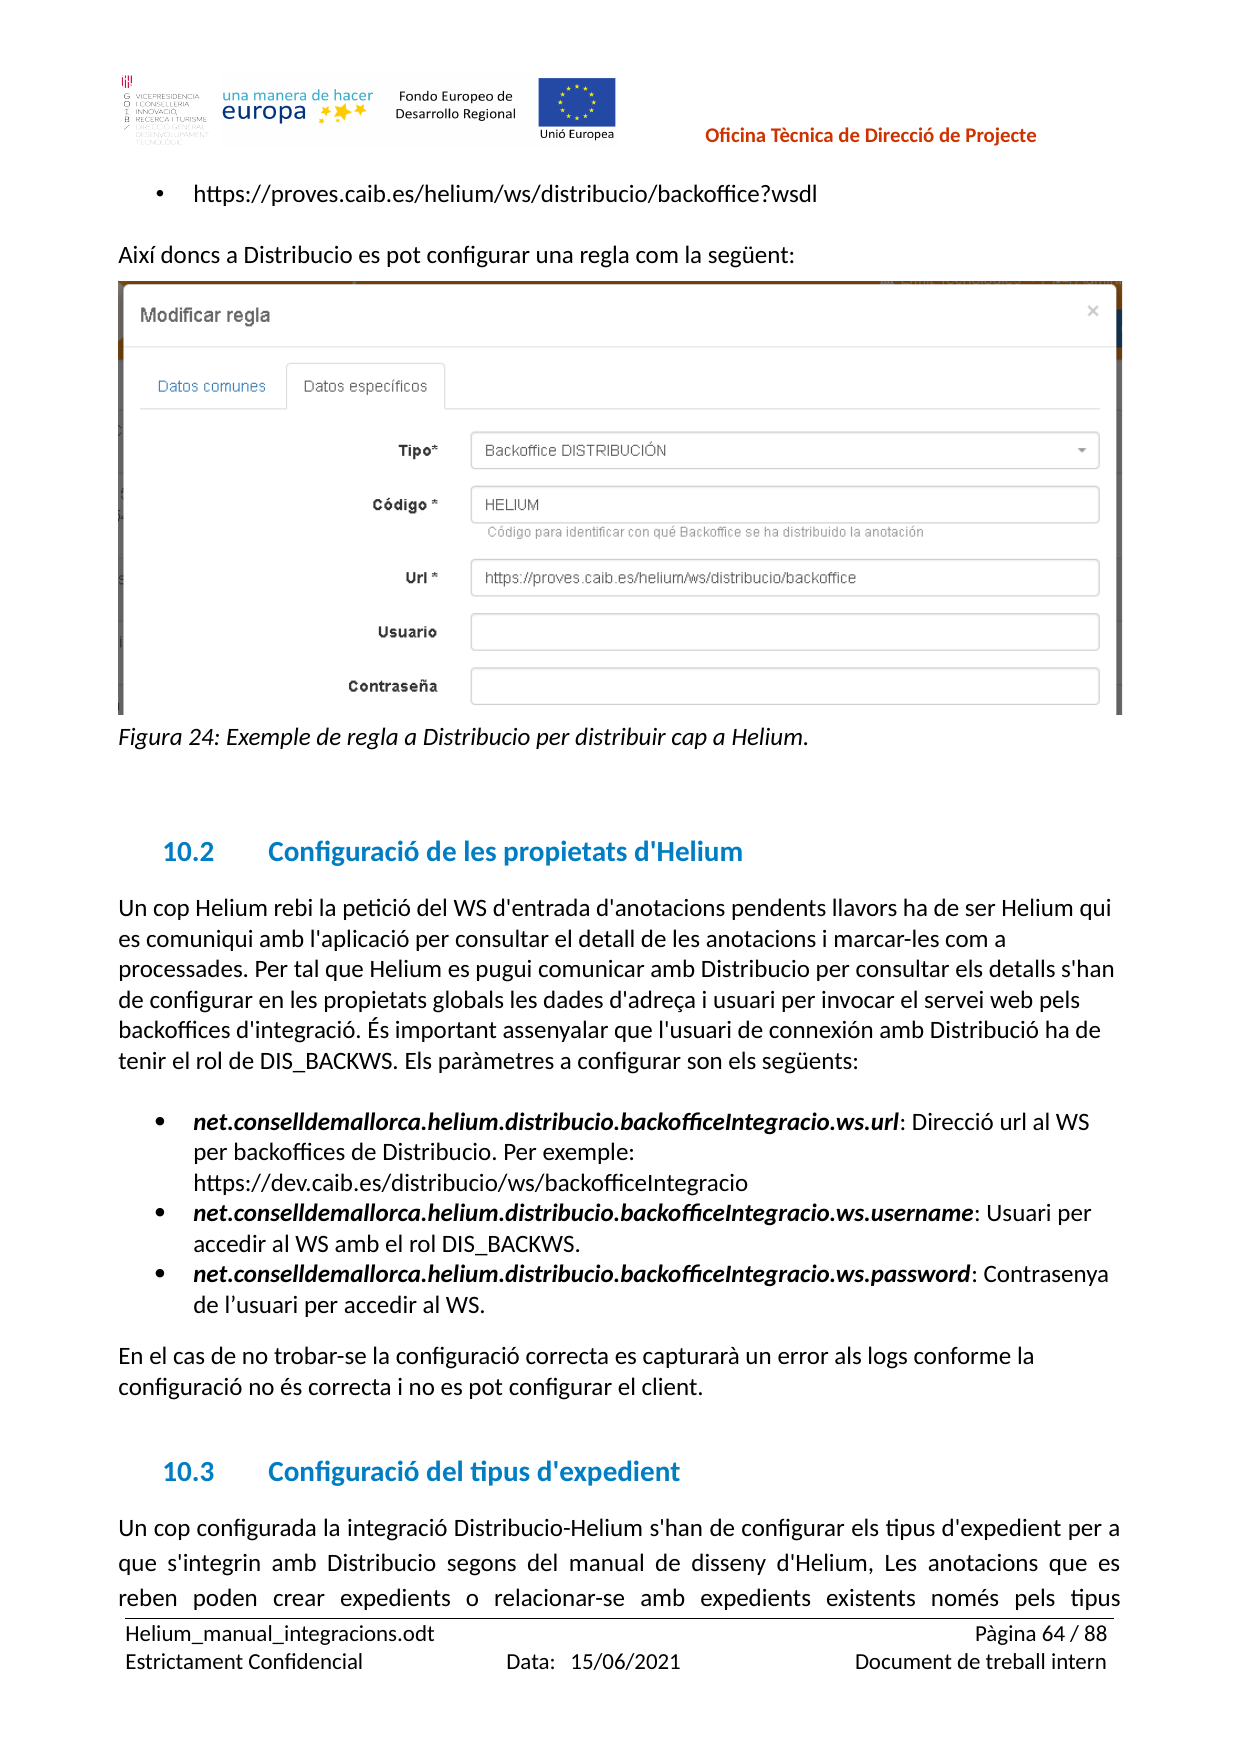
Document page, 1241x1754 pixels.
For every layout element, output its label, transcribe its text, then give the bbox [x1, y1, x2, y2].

subtitle Configuració del tipus d'expedient [156, 1453, 1122, 1488]
text Així doncs a Distribucio es pot configurar una regla com la següent: [118, 239, 1122, 269]
text Figura 24: Exemple de regla a Distribucio per distribuir cap a Helium. [118, 715, 1122, 751]
subtitle Configuració de les propietats d'Helium [156, 833, 1122, 869]
text Un cop Helium rebi la petició del WS d'entrada d'anotacions pendents llavors ha de ser Helium qui es comuniqui amb l'aplicació per consultar el detall de les anotacions i marcar-les com a processades. Per tal que Helium es pugui comunicar amb Distribucio per consultar els detalls s'han de configurar en les propietats globals les dades d'adreça i usuari per invocar el servei web pels backoffices d'integració. És important assenyalar que l'usuari de connexión amb Distribució ha de tenir el rol de DIS_BACKWS. Els paràmetres a configurar son els següents: [118, 892, 1122, 1076]
picture [118, 73, 213, 147]
picture [118, 281, 1123, 715]
text Un cop configurada la integració Distribucio-Helium s'han de configurar els tipus d'expedient per a que s'integrin amb Distribucio segons del manual de disseny d'Helium, Les anotacions que es reben poden crear expedients o relacionar-se amb expedients existents només pels tipus [118, 1512, 1122, 1612]
list net.conselldemallorca.helium.distribucio.backofficeIntegracio.ws.password: Contrasenya de l’usuari per accedir al WS. [156, 1259, 1122, 1320]
list https://proves.caib.es/helium/ws/distribucio/backoffice?wsdl [156, 178, 1122, 208]
list net.conselldemallorca.helium.distribucio.backofficeIntegracio.ws.username: Usuari per accedir al WS amb el rol DIS_BACKWS. [156, 1198, 1122, 1259]
picture [219, 73, 621, 147]
text En el cas de no trobar-se la configuració correcta es capturarà un error als logs conforme la configuració no és correcta i no es pot configurar el client. [118, 1341, 1122, 1402]
list net.conselldemallorca.helium.distribucio.backofficeIntegracio.ws.url: Direcció url al WS per backoffices de Distribucio. Per exemple: https://dev.caib.es/distribucio/ws/backofficeIntegracio [156, 1106, 1122, 1198]
